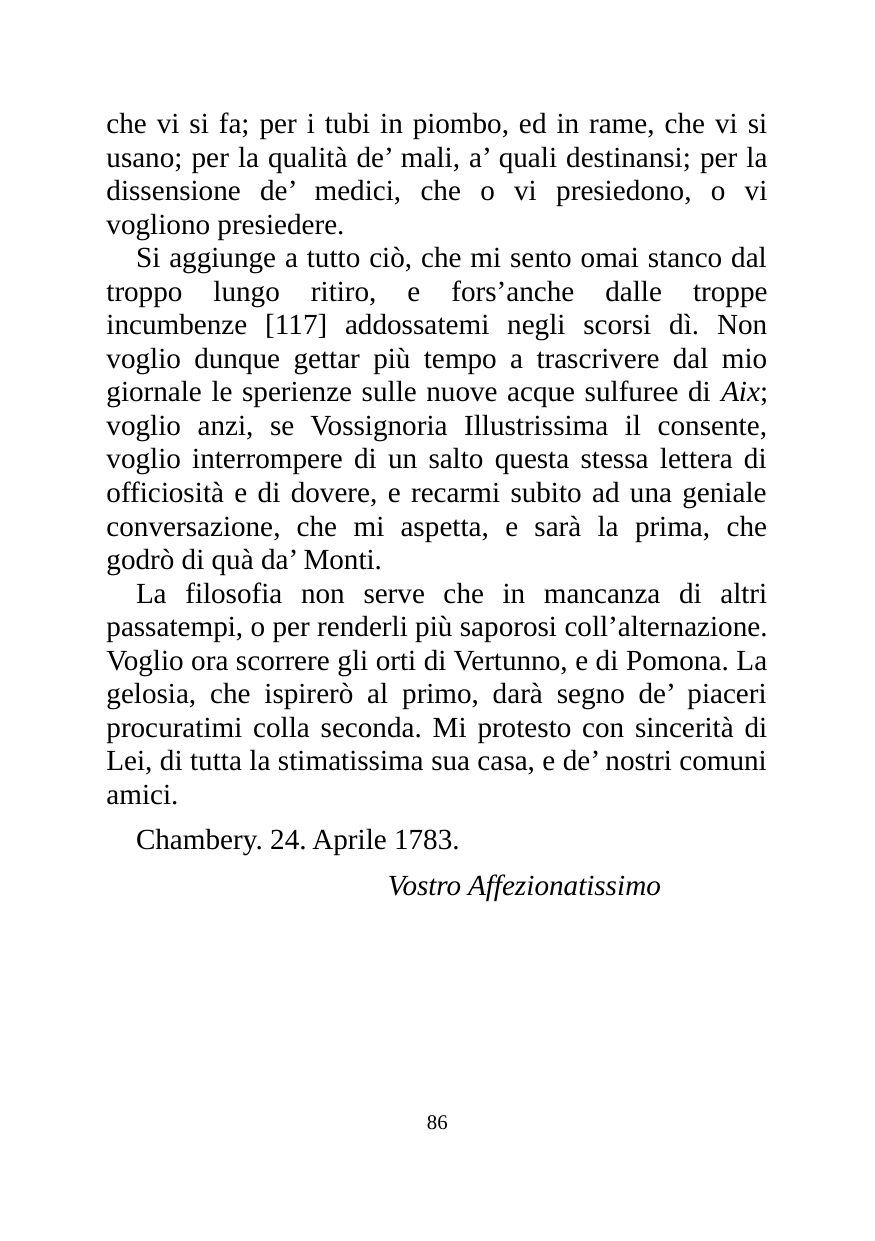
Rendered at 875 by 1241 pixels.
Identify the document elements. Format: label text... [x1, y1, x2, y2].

text Si aggiunge a tutto ciò, che mi sento omai stanco dal troppo lungo ritiro, e fors’anche dalle troppe incumbenze [117] addossatemi negli scorsi dì. Non voglio dunque gettar più tempo a trascrivere dal mio giornale le sperienze sulle nuove acque sulfuree di Aix; voglio anzi, se Vossignoria Illustrissima il consente, voglio interrompere di un salto questa stessa lettera di officiosità e di dovere, e recarmi subito ad una geniale conversazione, che mi aspetta, e sarà la prima, che godrò di quà da’ Monti. [106, 240, 768, 576]
text La filosofia non serve che in mancanza di altri passatempi, o per renderli più saporosi coll’alternazione. Voglio ora scorrere gli orti di Vertunno, e di Pomona. La gelosia, che ispirerò al primo, darà segno de’ piaceri procuratimi colla seconda. Mi protesto con sincerità di Lei, di tutta la stimatissima sua casa, e de’ nostri comuni amici. [106, 576, 768, 811]
text che vi si fa; per i tubi in piombo, ed in rame, che vi si usano; per la qualità de’ mali, a’ quali destinansi; per la dissensione de’ medici, che o vi presiedono, o vi vogliono presiedere. [106, 106, 768, 240]
text Chambery. 24. Aprile 1783. [106, 822, 768, 856]
text Vostro Affezionatissimo [283, 868, 768, 901]
